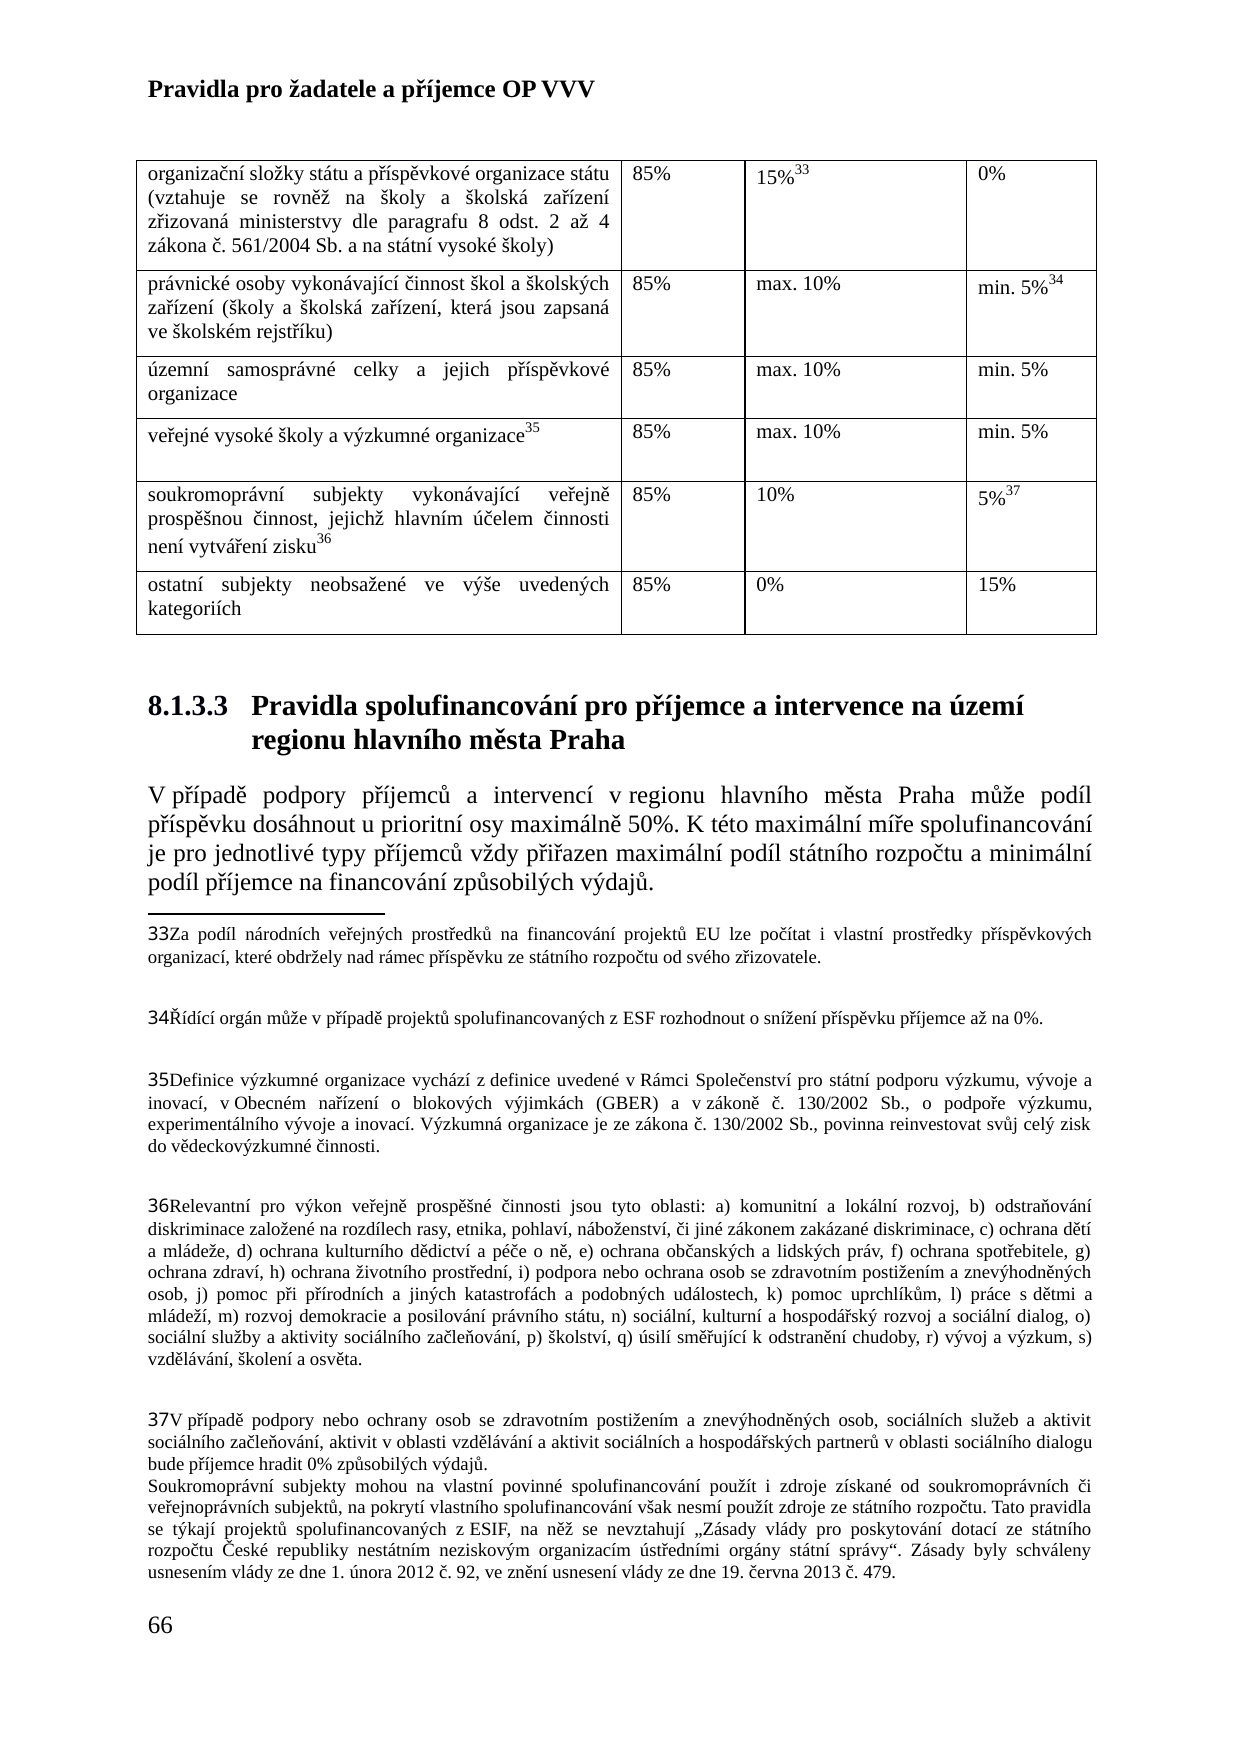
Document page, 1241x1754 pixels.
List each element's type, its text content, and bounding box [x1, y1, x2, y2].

table_cell ostatní subjekty neobsažené ve výše uvedených kategoriích [137, 572, 621, 633]
table_cell 15% [746, 161, 966, 270]
table_cell 0% [967, 161, 1096, 270]
table_cell soukromoprávní subjekty vykonávající veřejně prospěšnou činnost, jejichž hlavním účelem činnosti není vytváření zisku [137, 482, 621, 571]
text V případě podpory příjemců a intervencí v regionu hlavního města Praha může podíl příspěvku dosáhnout u prioritní osy maximálně 50%. K této maximální míře spolufinancování je pro jednotlivé typy příjemců vždy přiřazen maximální podíl státního rozpočtu a minimální podíl příjemce na financování způsobilých výdajů. [148, 780, 1093, 895]
table_cell max. 10% [746, 419, 966, 481]
table_cell 0% [746, 572, 966, 633]
table_cell 15% [967, 572, 1096, 633]
table_cell min. 5% [967, 419, 1096, 481]
table_cell min. 5% [967, 357, 1096, 418]
table_cell 10% [746, 482, 966, 571]
table_cell organizační složky státu a příspěvkové organizace státu (vztahuje se rovněž na školy a školská zařízení zřizovaná ministerstvy dle paragrafu 8 odst. 2 až 4 zákona č. 561/2004 Sb. a na státní vysoké školy) [137, 161, 621, 270]
table_cell max. 10% [746, 271, 966, 356]
table_cell 85% [622, 482, 744, 571]
table_cell 85% [622, 357, 744, 418]
table_cell 85% [622, 419, 744, 481]
table_cell min. 5% [967, 271, 1096, 356]
table_cell 85% [622, 161, 744, 270]
list Pravidla spolufinancování pro příjemce a intervence na území regionu hlavního města Praha [148, 688, 1093, 755]
table_cell 85% [622, 271, 744, 356]
table_cell 85% [622, 572, 744, 633]
table_cell max. 10% [746, 357, 966, 418]
table_cell územní samosprávné celky a jejich příspěvkové organizace [137, 357, 621, 418]
table_cell právnické osoby vykonávající činnost škol a školských zařízení (školy a školská zařízení, která jsou zapsaná ve školském rejstříku) [137, 271, 621, 356]
table_cell 5% [967, 482, 1096, 571]
table_cell veřejné vysoké školy a výzkumné organizace [137, 419, 621, 481]
